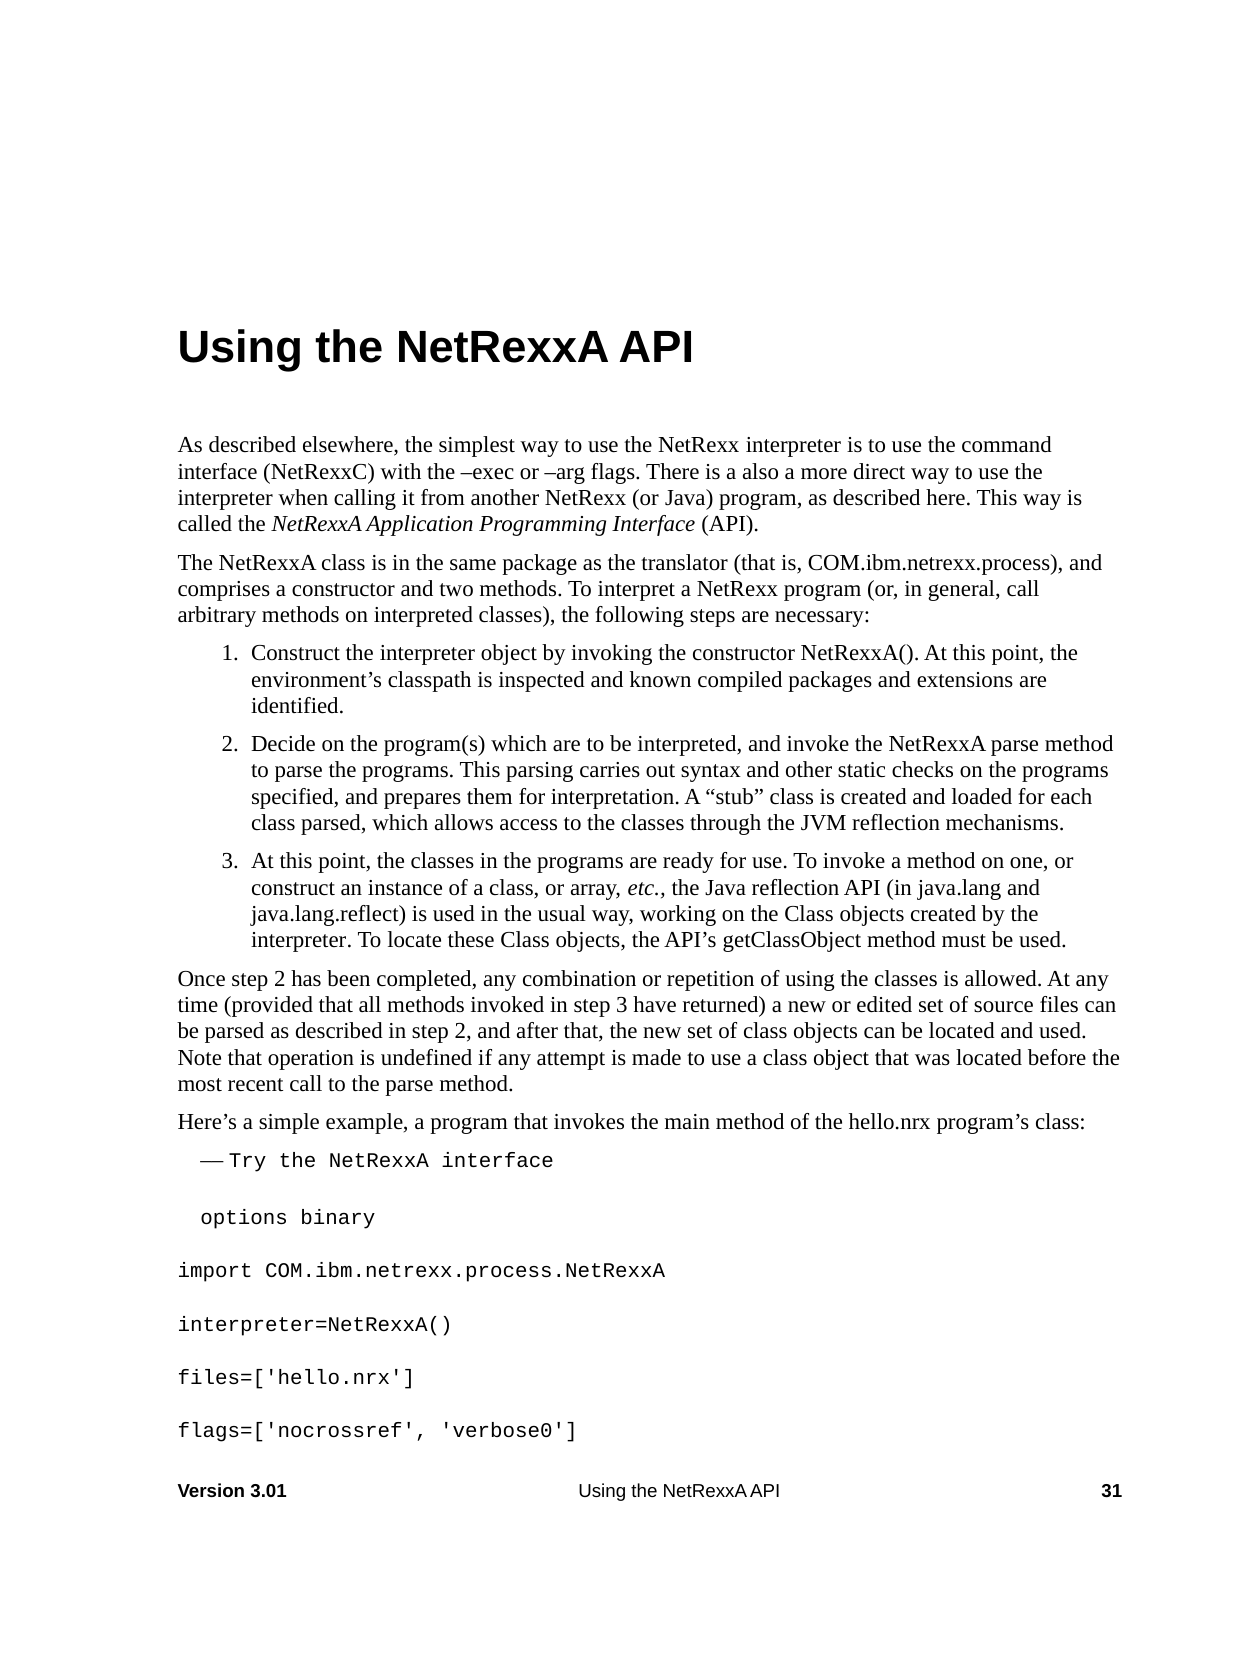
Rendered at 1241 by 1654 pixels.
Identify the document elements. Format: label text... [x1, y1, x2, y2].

text Once step 2 has been completed, any combination or repetition of using the classes is allowed. At any time (provided that all methods invoked in step 3 have returned) a new or edited set of source files can be parsed as described in step 2, and after that, the new set of class objects can be located and used. Note that operation is undefined if any attempt is made to use a class object that was located before the most recent call to the parse method. [177, 964, 1122, 1096]
text flags=['nocrossref', 'verbose0'] [177, 1420, 1122, 1443]
text import COM.ibm.netrexx.process.NetRexxA [177, 1260, 1122, 1284]
text files=['hello.nrx'] [177, 1367, 1122, 1390]
list Decide on the program(s) which are to be interpreted, and invoke the NetRexxA parse method to parse the programs. This parsing carries out syntax and other static checks on the programs specified, and prepares them for interpretation. A “stub” class is created and loaded for each class parsed, which allows access to the classes through the JVM reflection mechanisms. [221, 730, 1122, 836]
subtitle Using the NetRexxA API [177, 320, 1122, 372]
list Construct the interpreter object by invoking the constructor NetRexxA(). At this point, the environment’s classpath is inspected and known compiled packages and extensions are identified. [221, 639, 1122, 718]
text interpreter=NetRexxA() [177, 1313, 1122, 1337]
text –– Try the NetRexxA interface [177, 1146, 1122, 1174]
text As described elsewhere, the simplest way to use the NetRexx interpreter is to use the command interface (NetRexxC) with the –exec or –arg flags. There is a also a more direct way to use the interpreter when calling it from another NetRexx (or Java) program, as described here. This way is called the NetRexxA Application Programming Interface (API). [177, 431, 1122, 537]
text The NetRexxA class is in the same package as the translator (that is, COM.ibm.netrexx.process), and comprises a constructor and two methods. To interpret a NetRexx program (or, in general, call arbitrary methods on interpreted classes), the following steps are necessary: [177, 548, 1122, 628]
text Here’s a simple example, a program that invokes the main method of the hello.nrx program’s class: [177, 1108, 1122, 1134]
text options binary [177, 1203, 1122, 1231]
list At this point, the classes in the programs are ready for use. To invoke a method on one, or construct an instance of a class, or array, etc., the Java reflection API (in java.lang and java.lang.reflect) is used in the usual way, working on the Class objects created by the interpreter. To locate these Class objects, the API’s getClassObject method must be used. [221, 847, 1122, 953]
